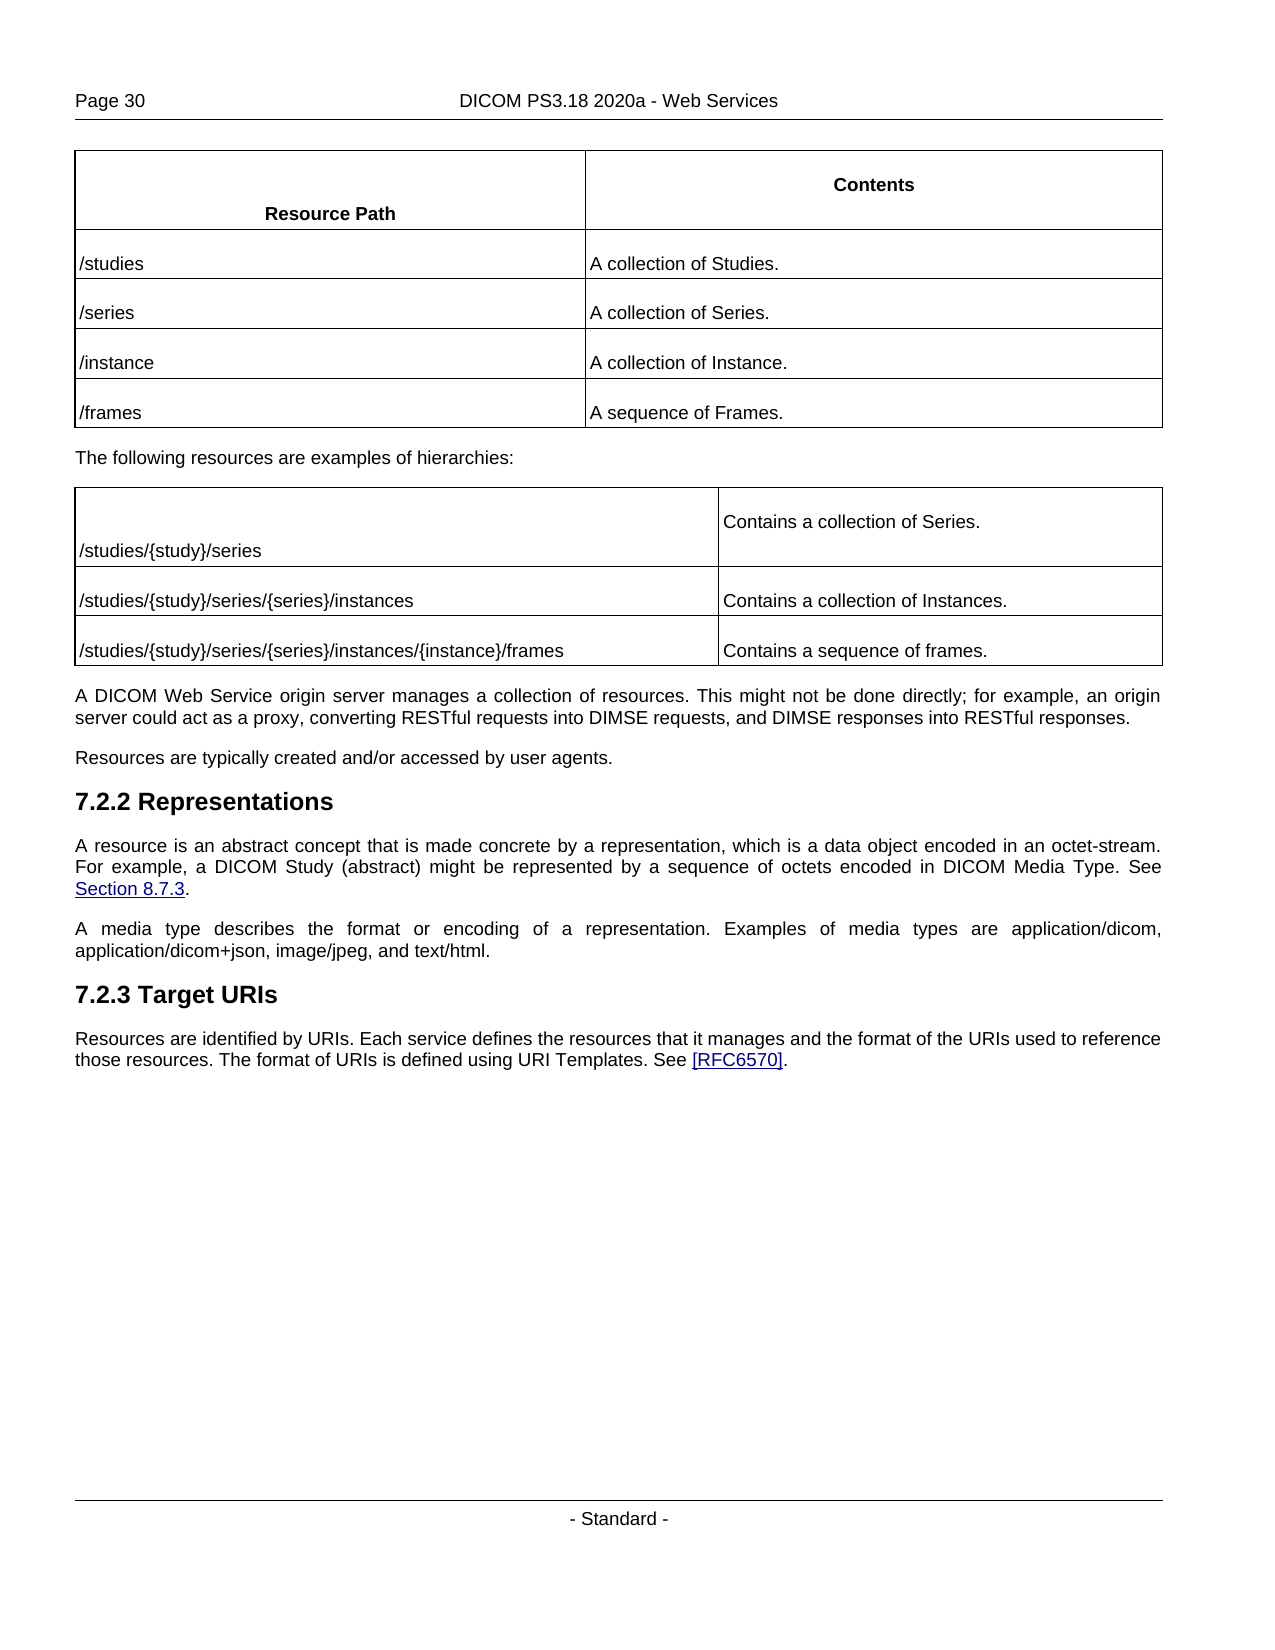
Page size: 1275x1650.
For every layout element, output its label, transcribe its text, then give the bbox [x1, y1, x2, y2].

table_cell A collection of Instance. [586, 329, 1162, 377]
text The following resources are examples of hierarchies: [75, 447, 1162, 468]
table_cell Contains a collection of Instances. [719, 567, 1162, 615]
table_cell /studies [76, 230, 585, 278]
table_cell Contains a sequence of frames. [719, 616, 1162, 665]
table_cell A sequence of Frames. [586, 379, 1162, 427]
text Resources are typically created and/or accessed by user agents. [75, 747, 1162, 768]
table_cell /frames [76, 379, 585, 427]
table_header Contents [586, 151, 1162, 228]
text 7.2.2 Representations [75, 787, 1162, 816]
table_header Contains a collection of Series. [719, 488, 1162, 566]
text A media type describes the format or encoding of a representation. Examples of media types are application/dicom, application/dicom+json, image/jpeg, and text/html. [75, 918, 1162, 961]
text 7.2.3 Target URIs [75, 980, 1162, 1009]
table_cell A collection of Series. [586, 279, 1162, 328]
table_cell A collection of Studies. [586, 230, 1162, 278]
text Resources are identified by URIs. Each service defines the resources that it manages and the format of the URIs used to reference those resources. The format of URIs is defined using URI Templates. See [RFC6570]. [75, 1027, 1162, 1071]
text A DICOM Web Service origin server manages a collection of resources. This might not be done directly; for example, an origin server could act as a proxy, converting RESTful requests into DIMSE requests, and DIMSE responses into RESTful responses. [75, 685, 1162, 728]
table_header Resource Path [76, 151, 585, 228]
table_cell /instance [76, 329, 585, 377]
text A resource is an abstract concept that is made concrete by a representation, which is a data object encoded in an octet-stream. For example, a DICOM Study (abstract) might be represented by a sequence of octets encoded in DICOM Media Type. See Section 8.7.3. [75, 834, 1162, 899]
table_header /studies/{study}/series [76, 488, 718, 566]
table_cell /studies/{study}/series/{series}/instances/{instance}/frames [76, 616, 718, 665]
table_cell /series [76, 279, 585, 328]
table_cell /studies/{study}/series/{series}/instances [76, 567, 718, 615]
